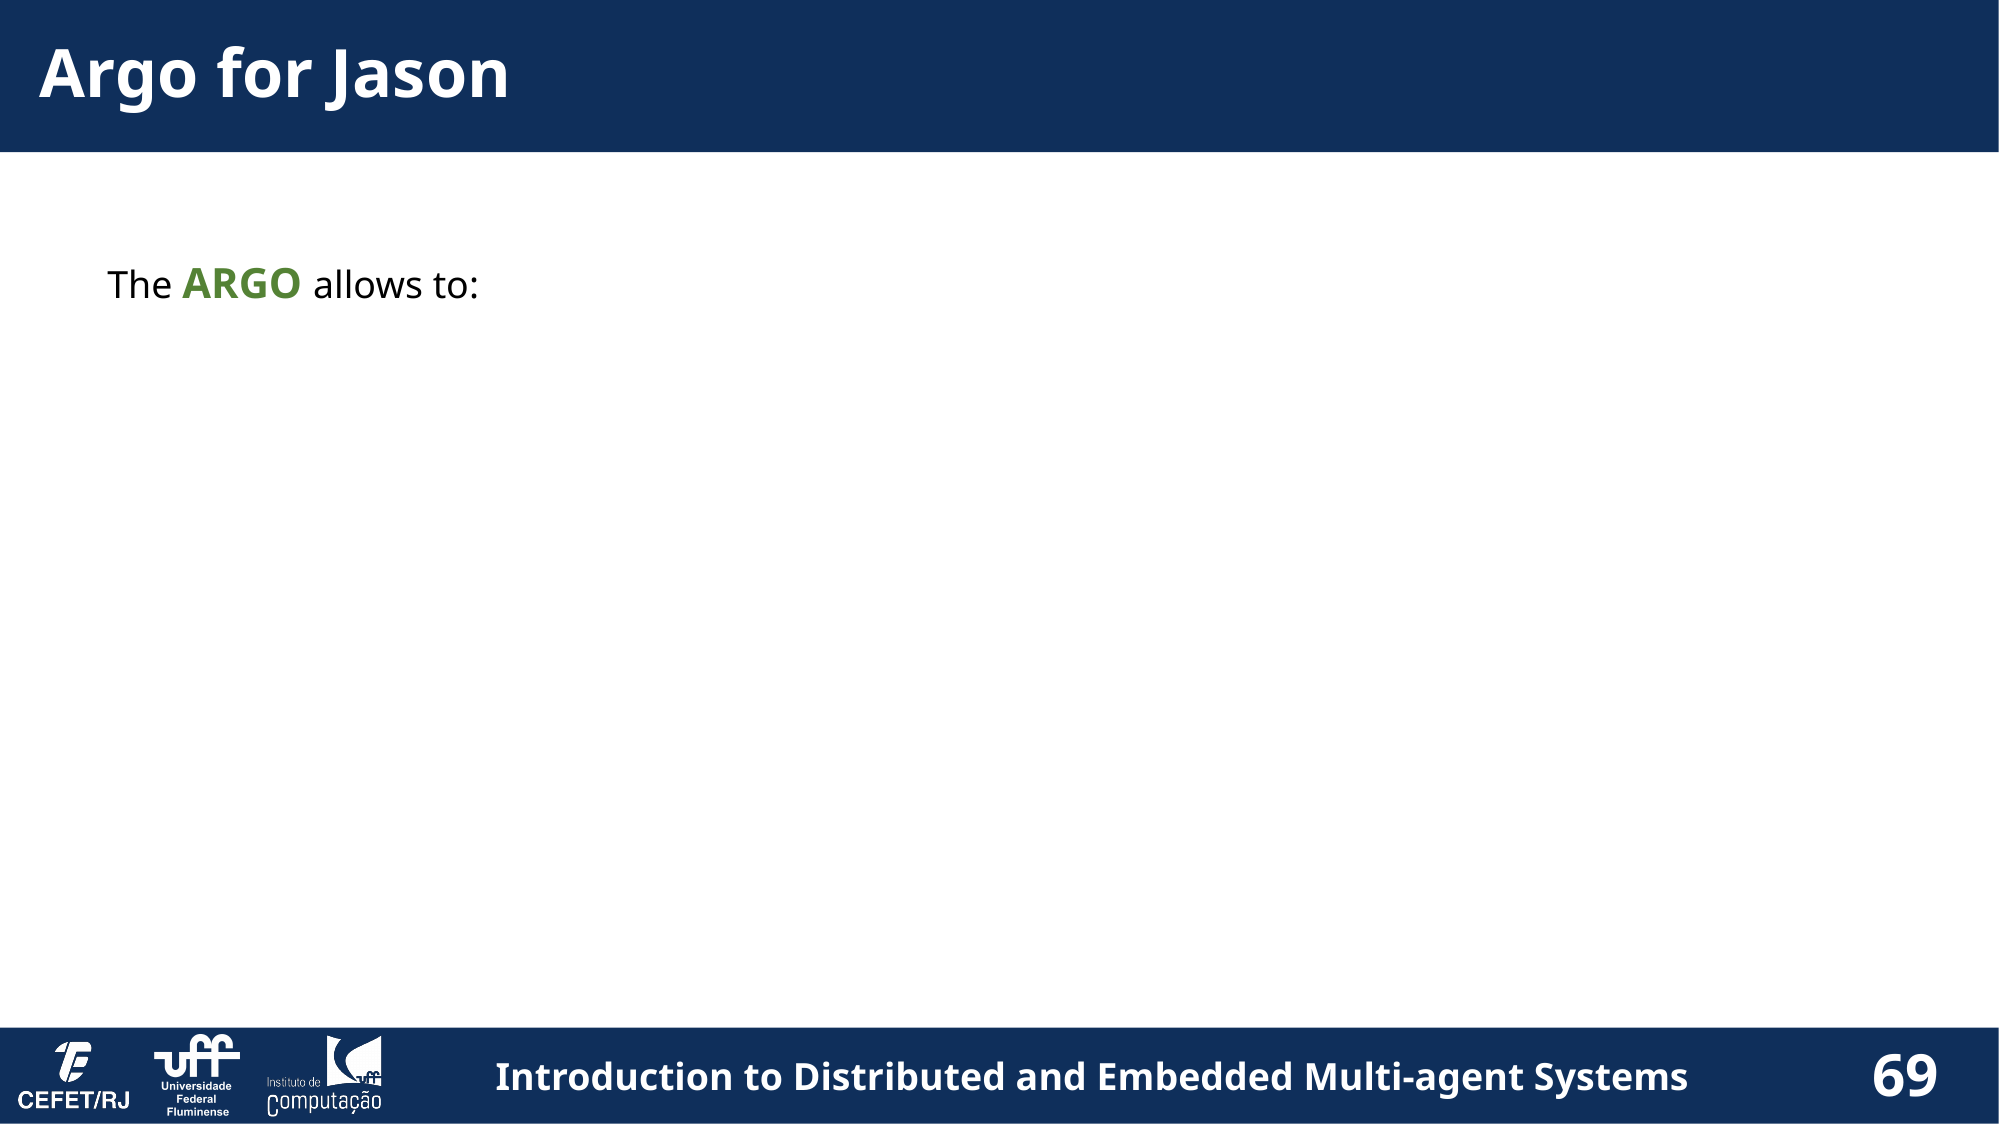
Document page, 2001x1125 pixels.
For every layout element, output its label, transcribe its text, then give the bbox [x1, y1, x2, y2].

picture [265, 1033, 383, 1117]
picture [153, 1033, 241, 1121]
text_box Argo for Jason [25, 23, 1999, 119]
text_box The ARGO allows to: [92, 255, 1739, 1029]
picture [18, 1021, 129, 1125]
